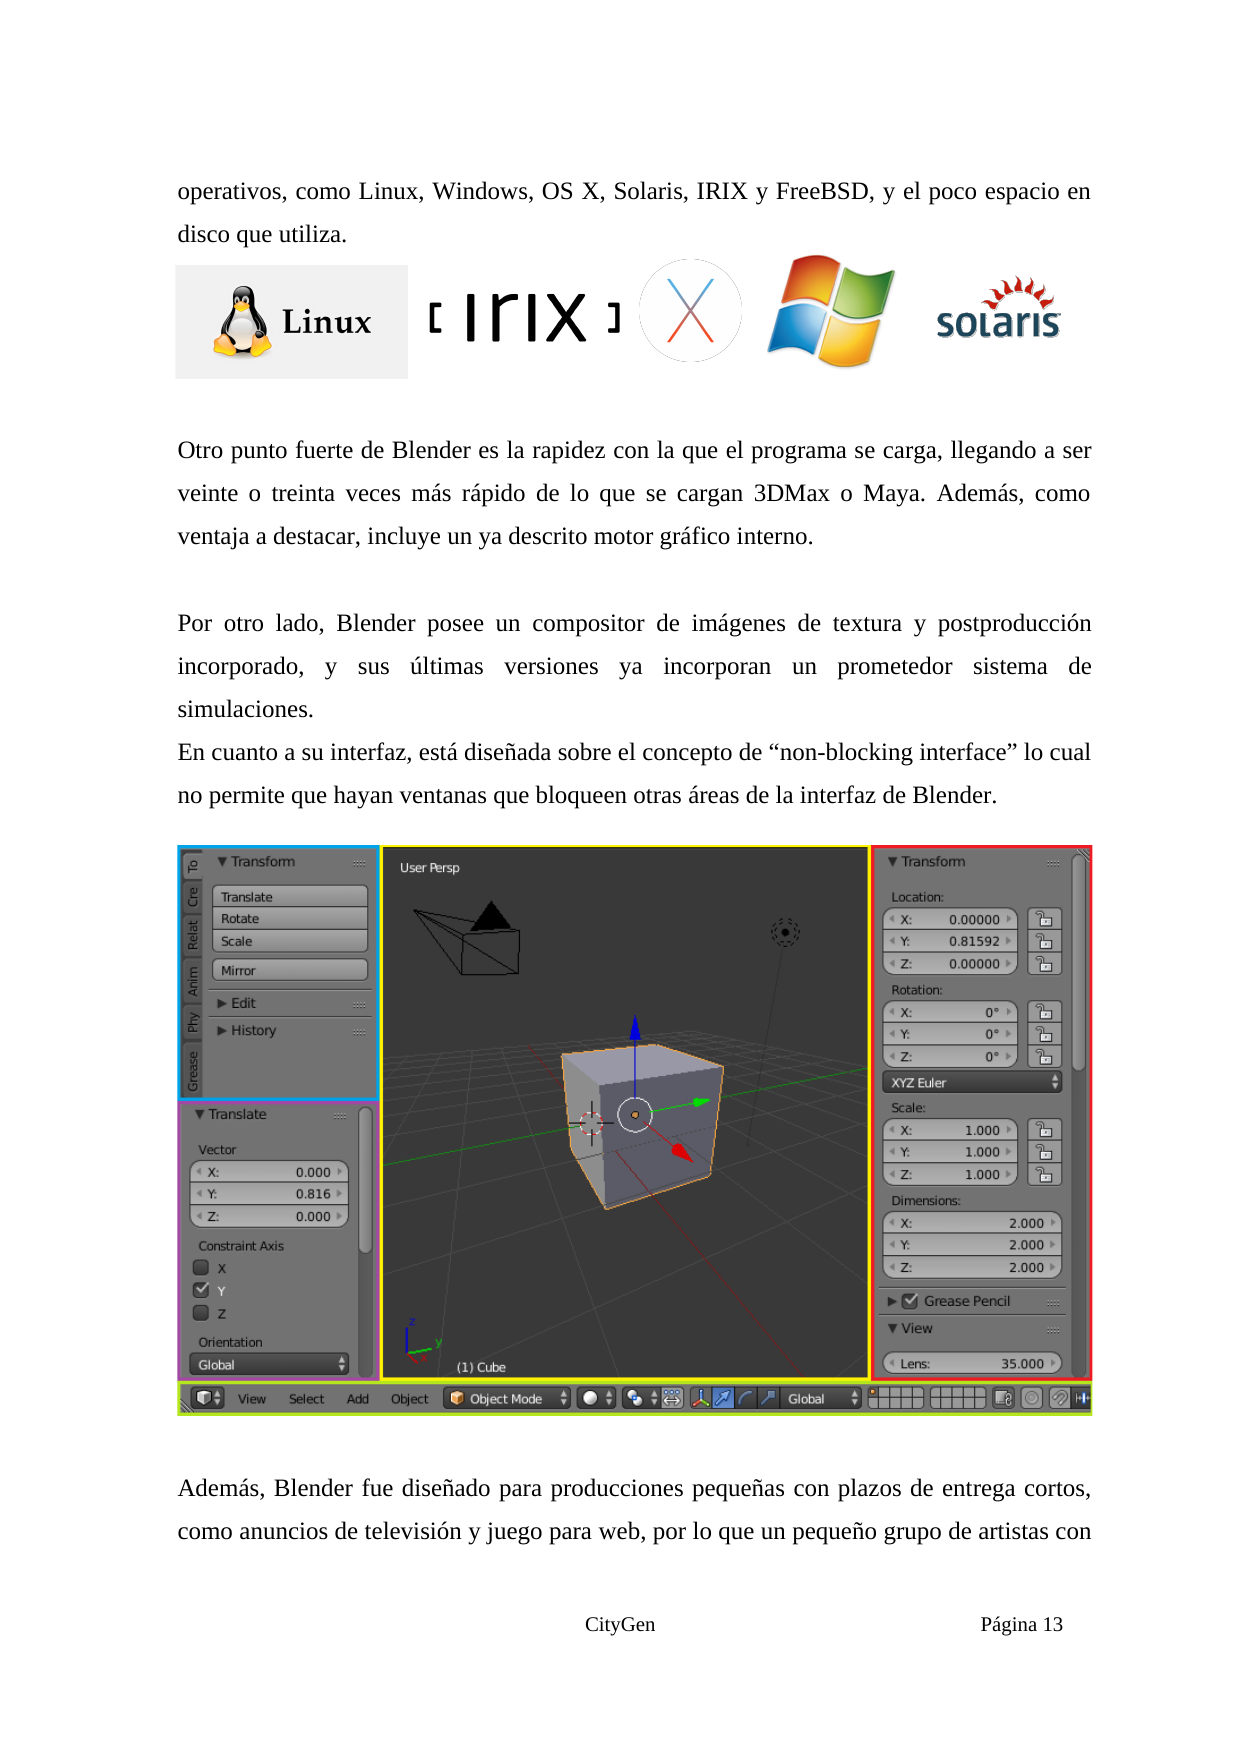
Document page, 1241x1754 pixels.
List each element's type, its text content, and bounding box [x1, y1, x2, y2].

picture [181, 849, 376, 1097]
text Por otro lado, Blender posee un compositor de imágenes de textura y postproducción incorporado, y sus últimas versiones ya incorporan un prometedor sistema de simulaciones. [177, 608, 1093, 723]
picture [177, 845, 1093, 1416]
text operativos, como Linux, Windows, OS X, Solaris, IRIX y FreeBSD, y el poco espacio en disco que utiliza. [177, 176, 1093, 248]
picture [639, 259, 742, 362]
picture [422, 284, 628, 345]
text En cuanto a su interfaz, está diseñada sobre el concepto de “non-blocking interface” lo cual no permite que hayan ventanas que bloqueen otras áreas de la interfaz de Blender. [177, 737, 1093, 809]
text Además, Blender fue diseñado para producciones pequeñas con plazos de entrega cortos, como anuncios de televisión y juego para web, por lo que un pequeño grupo de artistas con [177, 1473, 1093, 1545]
picture [766, 253, 898, 371]
picture [927, 271, 1071, 346]
picture [175, 265, 408, 379]
text Otro punto fuerte de Blender es la rapidez con la que el programa se carga, llegando a ser veinte o treinta veces más rápido de lo que se cargan 3DMax o Maya. Además, como ventaja a destacar, incluye un ya descrito motor gráfico interno. [177, 435, 1093, 550]
